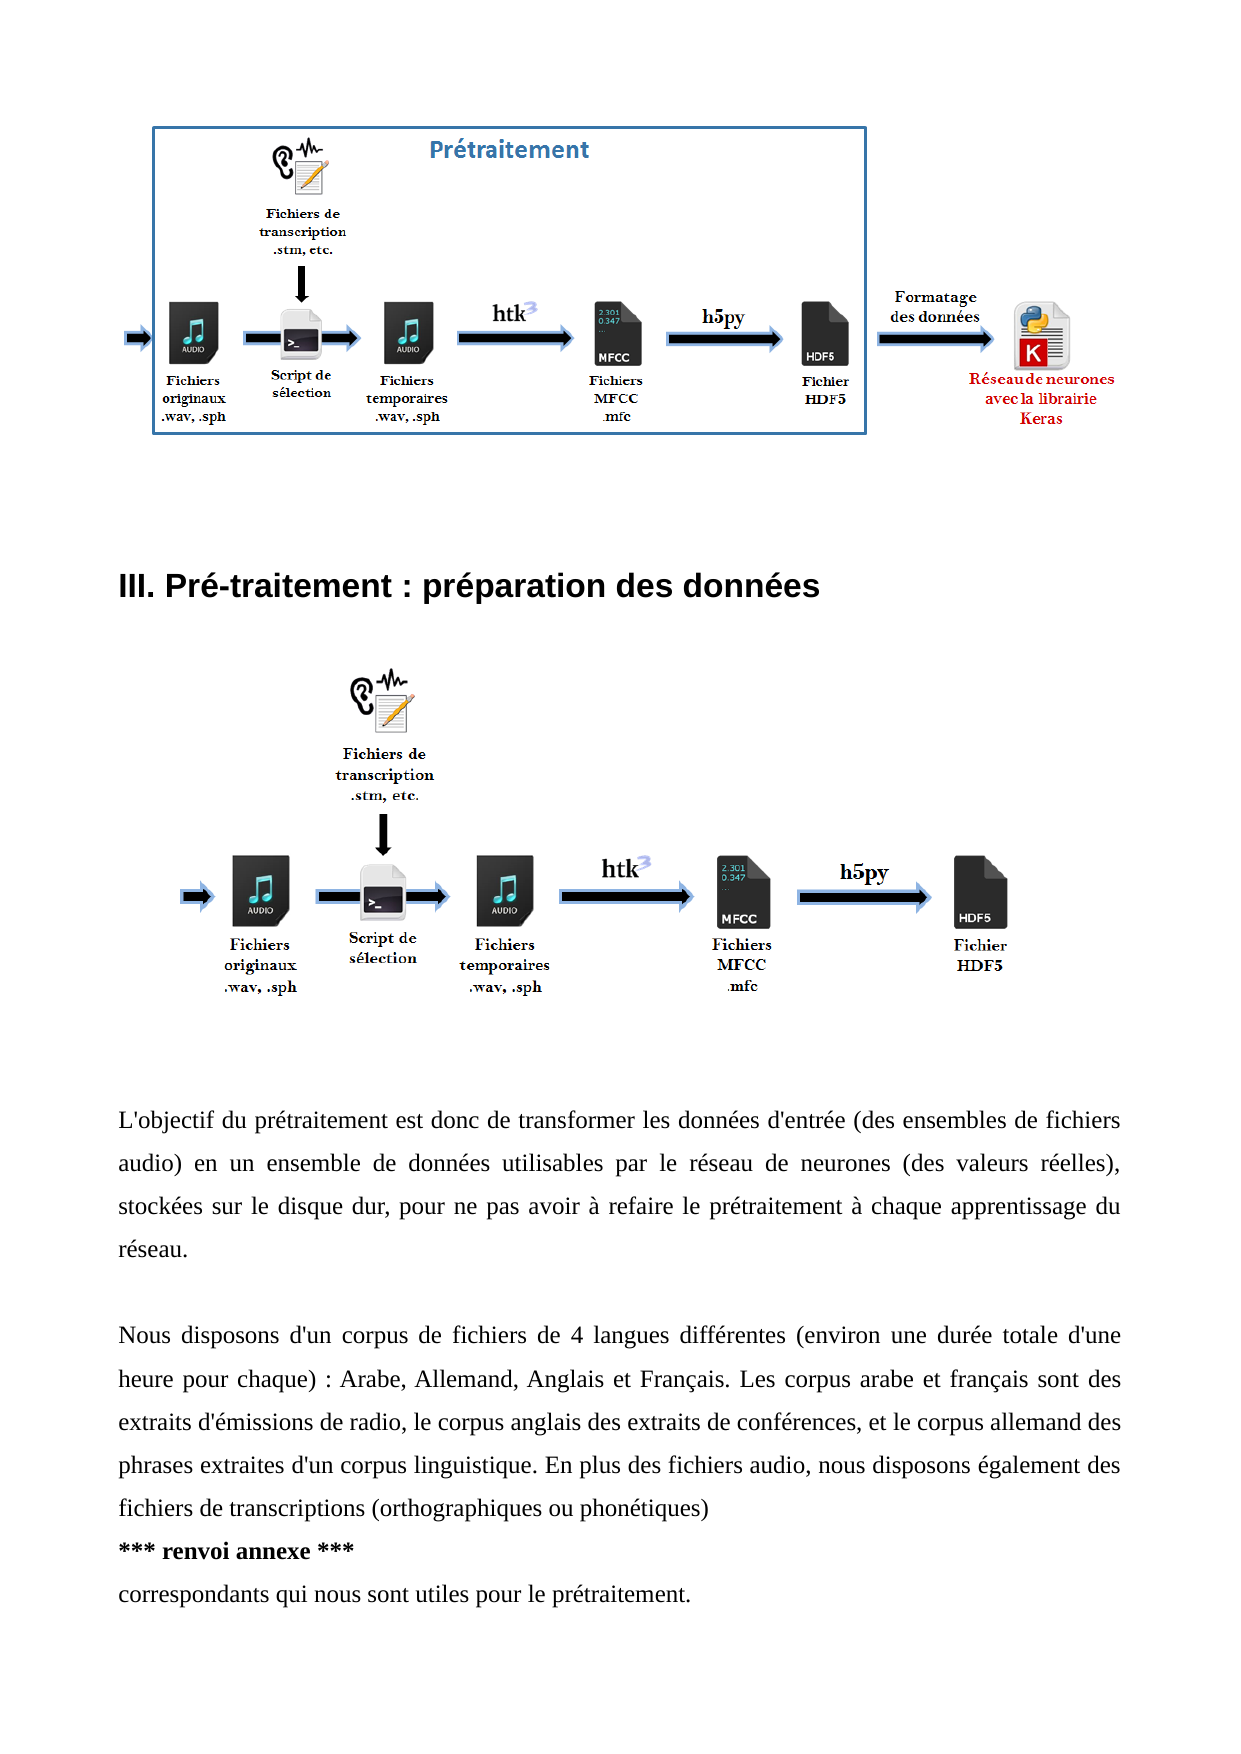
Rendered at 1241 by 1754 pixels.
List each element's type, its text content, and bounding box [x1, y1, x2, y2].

text *** renvoi annexe *** [118, 1536, 1122, 1565]
picture [118, 118, 1123, 445]
subtitle III. Pré-traitement : préparation des données [118, 566, 1122, 605]
text Nous disposons d'un corpus de fichiers de 4 langues différentes (environ une durée totale d'une heure pour chaque) : Arabe, Allemand, Anglais et Français. Les corpus arabe et français sont des extraits d'émissions de radio, le corpus anglais des extraits de conférences, et le corpus allemand des phrases extraites d'un corpus linguistique. En plus des fichiers audio, nous disposons également des fichiers de transcriptions (orthographiques ou phonétiques) [118, 1321, 1122, 1522]
text correspondants qui nous sont utiles pour le prétraitement. [118, 1579, 1122, 1608]
picture [166, 660, 1021, 1005]
text L'objectif du prétraitement est donc de transformer les données d'entrée (des ensembles de fichiers audio) en un ensemble de données utilisables par le réseau de neurones (des valeurs réelles), stockées sur le disque dur, pour ne pas avoir à refaire le prétraitement à chaque apprentissage du réseau. [118, 1105, 1122, 1263]
